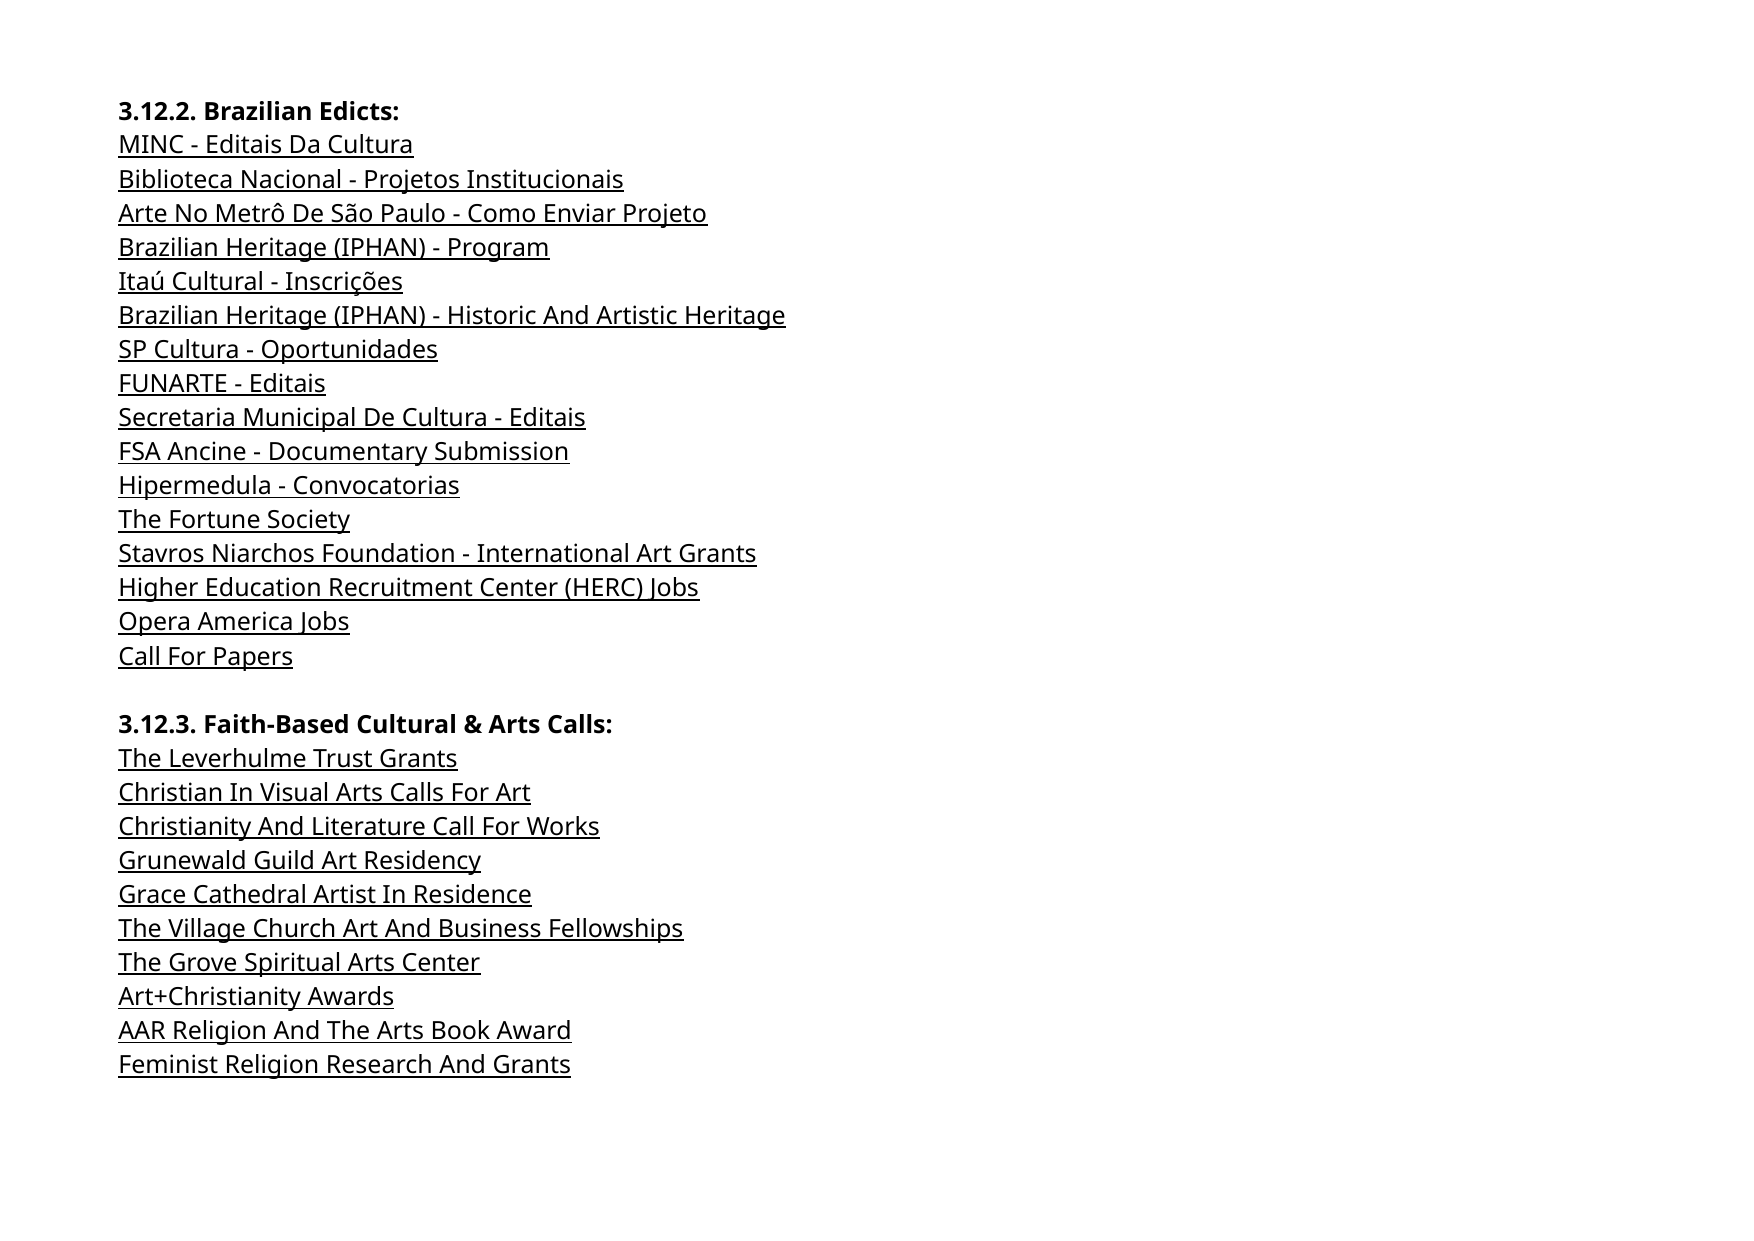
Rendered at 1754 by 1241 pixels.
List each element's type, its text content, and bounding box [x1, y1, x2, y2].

subtitle Brazilian Heritage (IPHAN) - Program [118, 229, 1695, 263]
subtitle Secretaria Municipal De Cultura - Editais [118, 400, 1695, 434]
subtitle Grace Cathedral Artist In Residence [118, 877, 1695, 911]
subtitle Call For Papers [118, 638, 1695, 672]
subtitle 3.12.2. Brazilian Edicts: [118, 93, 1695, 127]
subtitle FUNARTE - Editais [118, 366, 1695, 400]
subtitle Arte No Metrô De São Paulo - Como Enviar Projeto [118, 195, 1695, 229]
subtitle Stavros Niarchos Foundation - International Art Grants [118, 536, 1695, 570]
subtitle Higher Education Recruitment Center (HERC) Jobs [118, 570, 1695, 604]
subtitle The Grove Spiritual Arts Center [118, 945, 1695, 979]
subtitle Opera America Jobs [118, 604, 1695, 638]
subtitle Feminist Religion Research And Grants [118, 1047, 1695, 1081]
subtitle The Leverhulme Trust Grants [118, 740, 1695, 774]
subtitle Biblioteca Nacional - Projetos Institucionais [118, 161, 1695, 195]
subtitle AAR Religion And The Arts Book Award [118, 1013, 1695, 1047]
subtitle Art+Christianity Awards [118, 979, 1695, 1013]
subtitle Itaú Cultural - Inscrições [118, 263, 1695, 297]
subtitle Grunewald Guild Art Residency [118, 842, 1695, 877]
subtitle Christianity And Literature Call For Works [118, 808, 1695, 842]
subtitle Christian In Visual Arts Calls For Art [118, 774, 1695, 808]
subtitle MINC - Editais Da Cultura [118, 127, 1695, 161]
subtitle The Fortune Society [118, 502, 1695, 536]
subtitle FSA Ancine - Documentary Submission [118, 434, 1695, 468]
subtitle Hipermedula - Convocatorias [118, 468, 1695, 502]
subtitle SP Cultura - Oportunidades [118, 332, 1695, 366]
subtitle Brazilian Heritage (IPHAN) - Historic And Artistic Heritage [118, 297, 1695, 332]
subtitle 3.12.3. Faith-Based Cultural & Arts Calls: [118, 706, 1695, 740]
subtitle The Village Church Art And Business Fellowships [118, 911, 1695, 945]
